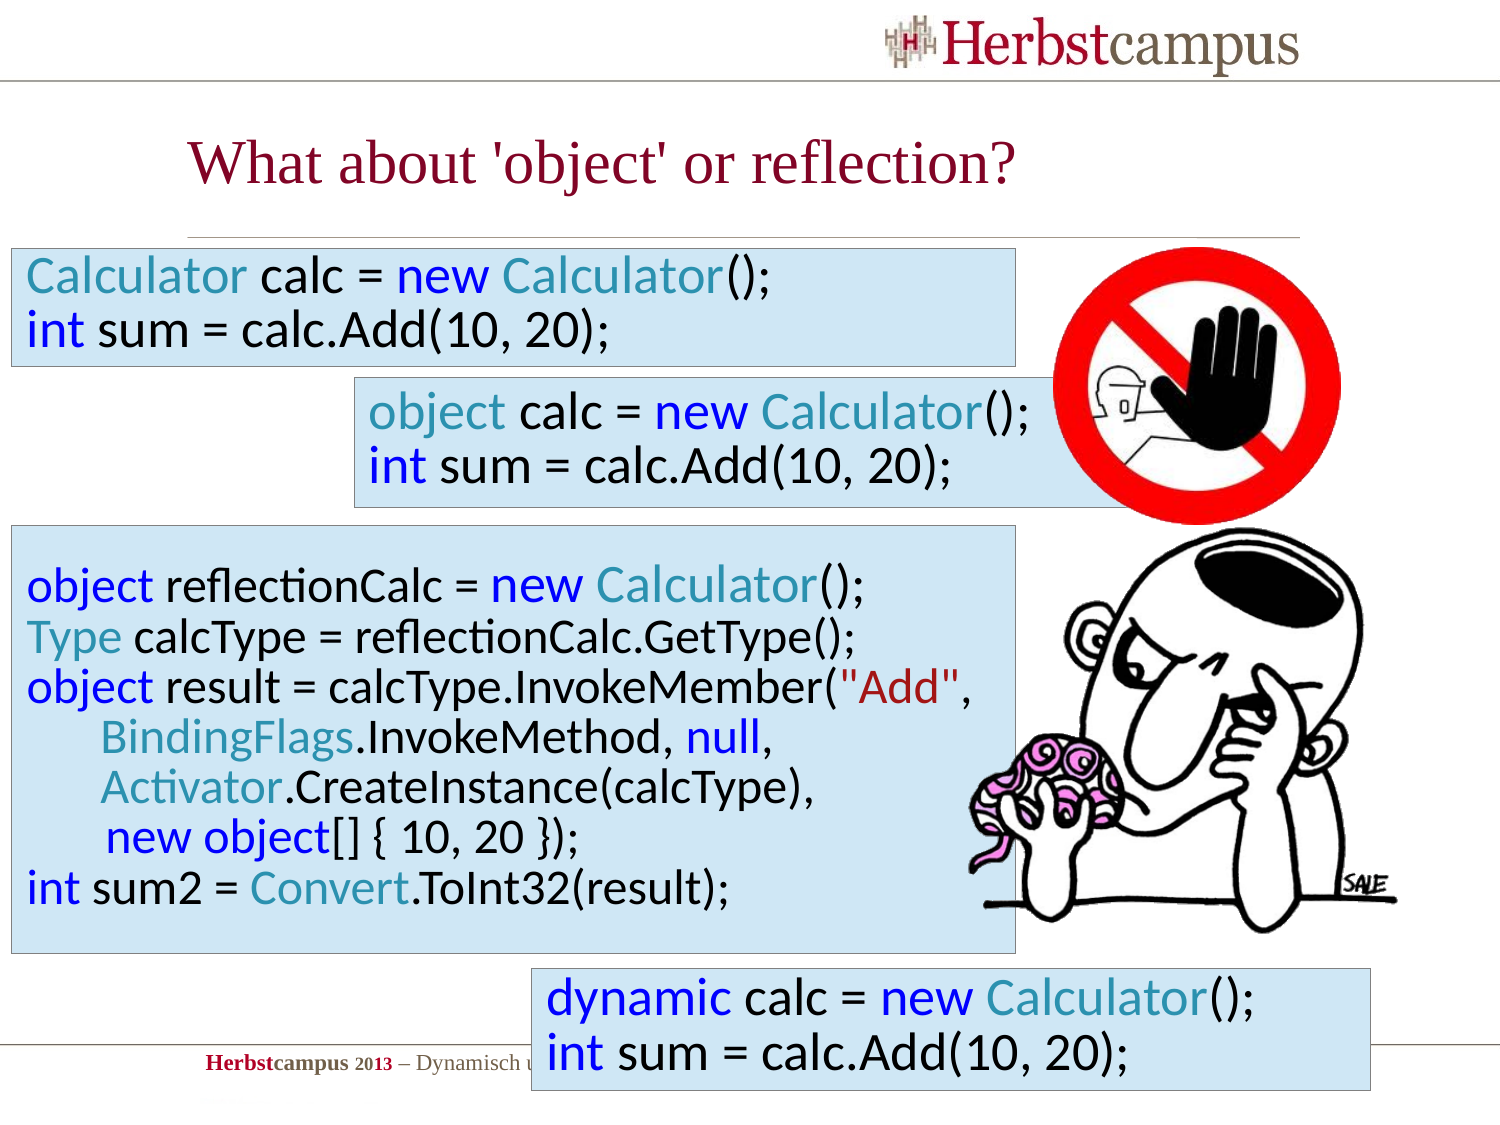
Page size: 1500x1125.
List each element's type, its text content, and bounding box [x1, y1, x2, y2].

title What about 'object' or reflection? [187, 79, 1299, 246]
text_box object reflectionCalc = new Calculator(); Type calcType = reflectionCalc.GetType(); object result = calcType.InvokeMember("Add", BindingFlags.InvokeMethod, null, Activator.CreateInstance(calcType), new object[] { 10, 20 }); int sum2 = Convert.ToInt32(result); [11, 525, 1016, 954]
text_box dynamic calc = new Calculator(); int sum = calc.Add(10, 20); [531, 968, 1371, 1091]
text_box Calculator calc = new Calculator(); int sum = calc.Add(10, 20); [11, 248, 1016, 367]
text_box object calc = new Calculator(); int sum = calc.Add(10, 20); [354, 377, 1053, 508]
picture [0, 0, 1500, 1125]
